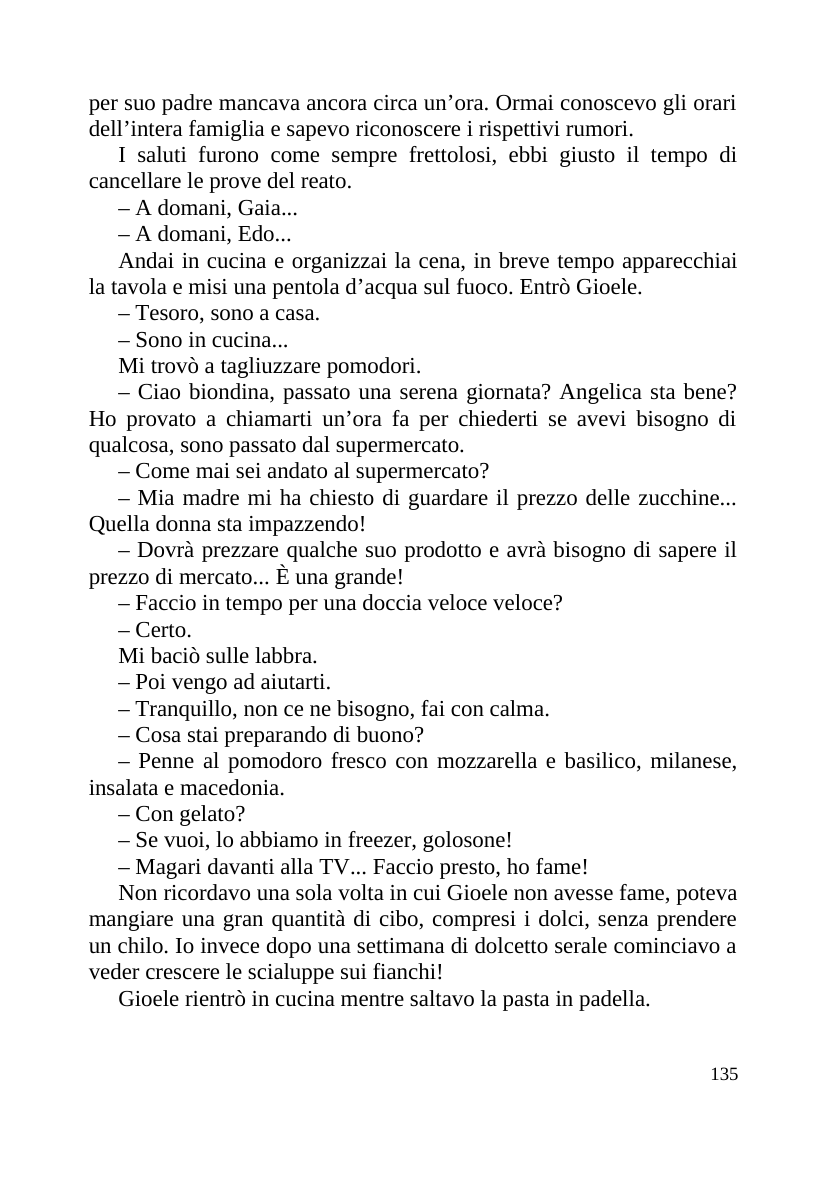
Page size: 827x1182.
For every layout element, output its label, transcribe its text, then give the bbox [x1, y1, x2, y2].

text Mi trovò a tagliuzzare pomodori. [88, 352, 738, 378]
text – Come mai sei andato al supermercato? [88, 457, 738, 484]
text – Ciao biondina, passato una serena giornata? Angelica sta bene? Ho provato a chiamarti un’ora fa per chiederti se avevi bisogno di qualcosa, sono passato dal supermercato. [88, 378, 738, 457]
text – Tranquillo, non ce ne bisogno, fai con calma. [88, 695, 738, 721]
text – Magari davanti alla tv... Faccio presto, ho fame! [88, 853, 738, 879]
text – Dovrà prezzare qualche suo prodotto e avrà bisogno di sapere il prezzo di mercato... è una grande! [88, 537, 738, 589]
text – Poi vengo ad aiutarti. [88, 668, 738, 695]
text – Penne al pomodoro fresco con mozzarella e basilico, milanese, insalata e macedonia. [88, 747, 738, 800]
text – Con gelato? [88, 800, 738, 826]
text – Cosa stai preparando di buono? [88, 721, 738, 747]
text – Se vuoi, lo abbiamo in freezer, golosone! [88, 826, 738, 853]
text Mi baciò sulle labbra. [88, 642, 738, 668]
text Gioele rientrò in cucina mentre saltavo la pasta in padella. [88, 984, 738, 1011]
text – A domani, Gaia... [88, 194, 738, 220]
text – Mia madre mi ha chiesto di guardare il prezzo delle zucchine... Quella donna sta impazzendo! [88, 484, 738, 537]
text I saluti furono come sempre frettolosi, ebbi giusto il tempo di cancellare le prove del reato. [88, 141, 738, 194]
text – A domani, Edo... [88, 220, 738, 247]
text Non ricordavo una sola volta in cui Gioele non avesse fame, poteva mangiare una gran quantità di cibo, compresi i dolci, senza prendere un chilo. Io invece dopo una settimana di dolcetto serale cominciavo a veder crescere le scialuppe sui fianchi! [88, 879, 738, 984]
text per suo padre mancava ancora circa un’ora. Ormai conoscevo gli orari dell’intera famiglia e sapevo riconoscere i rispettivi rumori. [88, 88, 738, 141]
text – Faccio in tempo per una doccia veloce veloce? [88, 589, 738, 616]
text Andai in cucina e organizzai la cena, in breve tempo apparecchiai la tavola e misi una pentola d’acqua sul fuoco. Entrò Gioele. [88, 247, 738, 299]
text – Certo. [88, 616, 738, 642]
text – Tesoro, sono a casa. [88, 299, 738, 326]
text – Sono in cucina... [88, 326, 738, 352]
